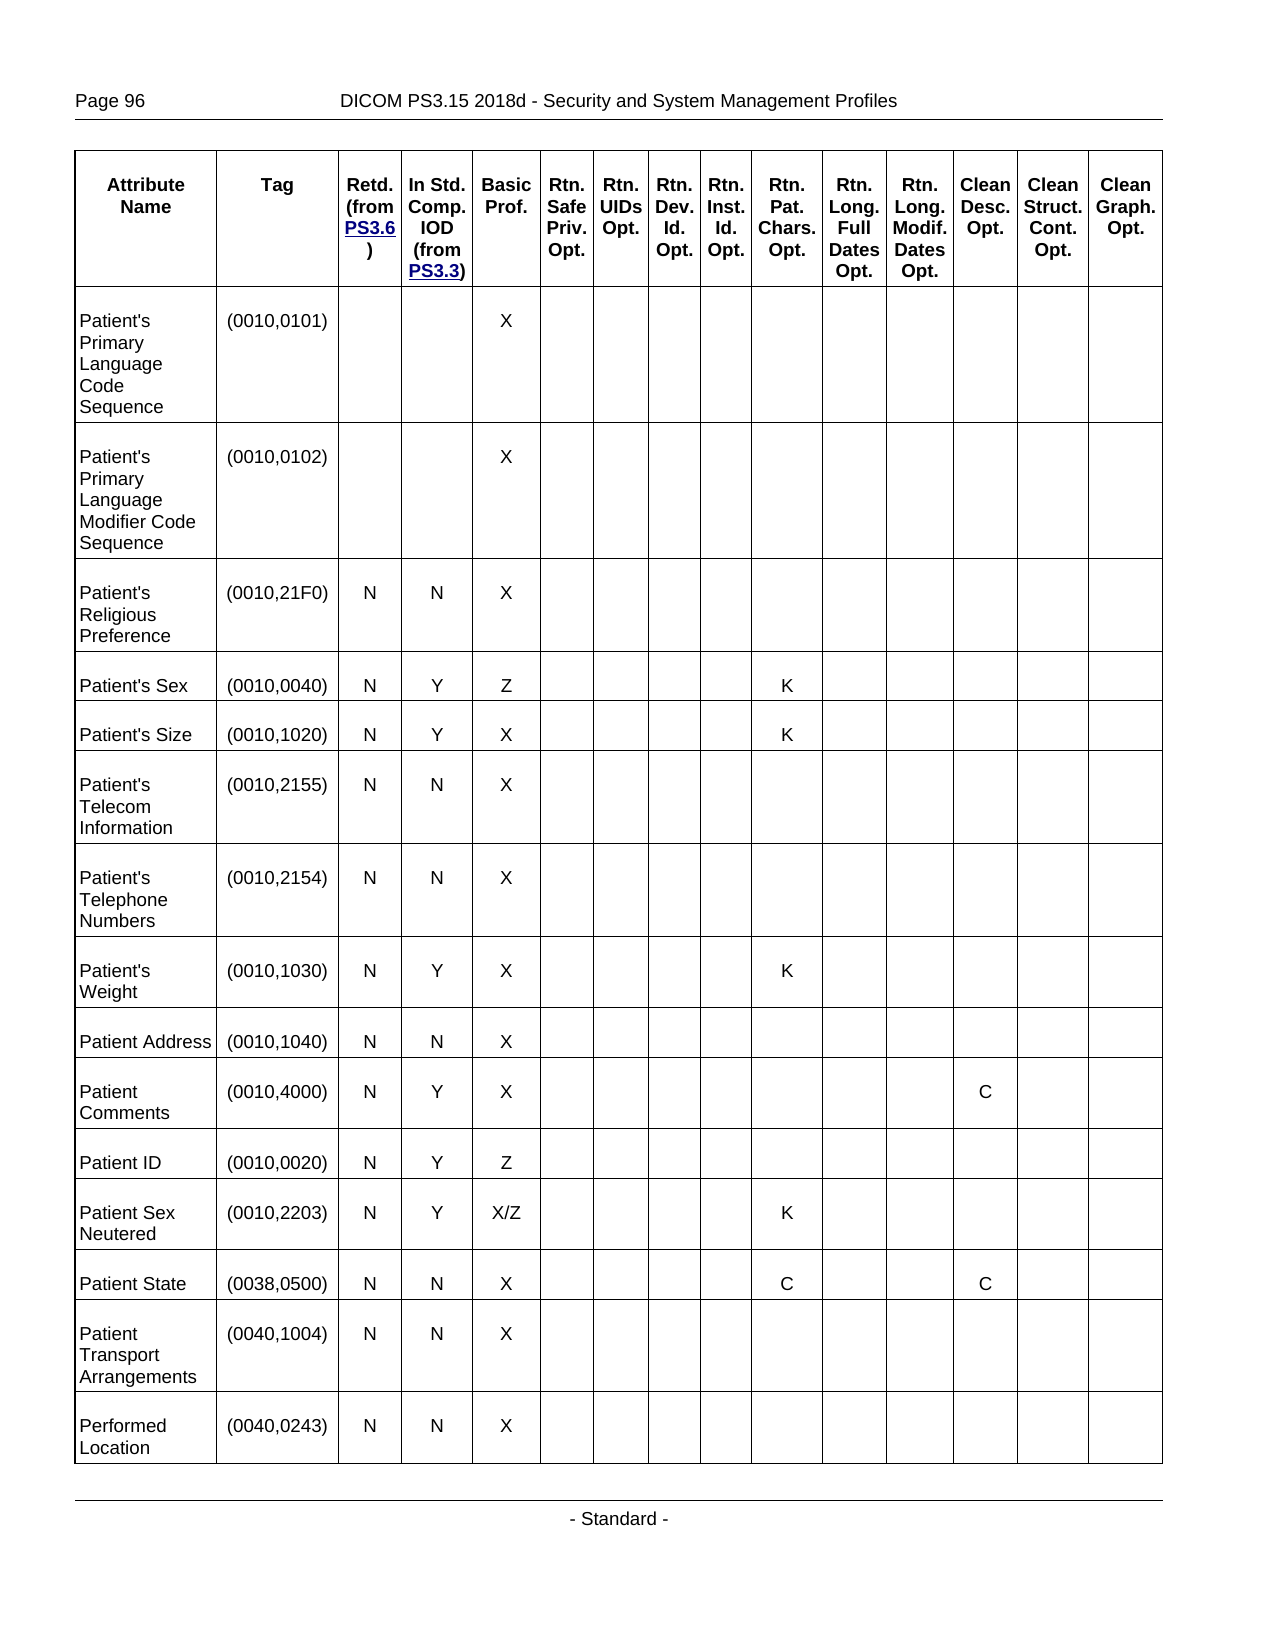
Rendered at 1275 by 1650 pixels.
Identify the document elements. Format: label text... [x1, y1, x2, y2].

table_cell [752, 1392, 822, 1462]
table_cell [1089, 751, 1162, 843]
table_cell [752, 844, 822, 936]
table_cell [402, 287, 472, 422]
table_cell [823, 1058, 886, 1128]
table_cell [887, 423, 953, 558]
table_cell [823, 701, 886, 750]
table_cell [1018, 423, 1088, 558]
table_cell [1018, 1129, 1088, 1177]
table_cell [701, 1250, 751, 1298]
table_header Tag [217, 151, 338, 286]
table_cell [887, 701, 953, 750]
table_cell [752, 1129, 822, 1177]
table_cell X/Z [473, 1179, 540, 1249]
table_cell [649, 652, 700, 700]
table_cell K [752, 937, 822, 1007]
table_cell [1018, 1250, 1088, 1298]
table_cell [1018, 1008, 1088, 1057]
table_cell K [752, 652, 822, 700]
table_cell [701, 652, 751, 700]
table_cell [823, 652, 886, 700]
table_cell (0010,2154) [217, 844, 338, 936]
table_cell Z [473, 652, 540, 700]
table_cell [594, 751, 648, 843]
table_cell N [339, 937, 401, 1007]
table_cell [823, 1250, 886, 1298]
table_header Clean Desc. Opt. [954, 151, 1017, 286]
table_cell [1089, 1179, 1162, 1249]
table_cell Patient's Size [76, 701, 216, 750]
table_cell N [339, 1179, 401, 1249]
table_cell [649, 1179, 700, 1249]
table_cell N [339, 1058, 401, 1128]
table_cell N [402, 751, 472, 843]
table_cell N [402, 1250, 472, 1298]
table_cell K [752, 701, 822, 750]
table_header Attribute Name [76, 151, 216, 286]
table_cell [823, 844, 886, 936]
table_cell [541, 559, 593, 651]
table_cell [752, 751, 822, 843]
table_cell (0038,0500) [217, 1250, 338, 1298]
table_cell Z [473, 1129, 540, 1177]
table_cell [1089, 1129, 1162, 1177]
table_cell N [339, 1392, 401, 1462]
table_cell N [339, 1300, 401, 1391]
table_cell N [402, 1008, 472, 1057]
table_cell N [339, 1008, 401, 1057]
table_cell [887, 844, 953, 936]
table_cell (0010,4000) [217, 1058, 338, 1128]
table_cell [752, 559, 822, 651]
table_cell (0010,1040) [217, 1008, 338, 1057]
table_cell [1018, 1179, 1088, 1249]
table_cell (0010,1020) [217, 701, 338, 750]
table_cell [1018, 1392, 1088, 1462]
table_cell Patient's Telecom Information [76, 751, 216, 843]
table_cell [1089, 287, 1162, 422]
table_cell (0010,0102) [217, 423, 338, 558]
table_cell X [473, 287, 540, 422]
table_cell [701, 1300, 751, 1391]
table_cell [1018, 937, 1088, 1007]
table_cell [954, 559, 1017, 651]
table_cell [594, 1250, 648, 1298]
table_cell [1089, 1008, 1162, 1057]
table_cell N [339, 1250, 401, 1298]
table_cell [752, 1058, 822, 1128]
table_cell [701, 287, 751, 422]
table_cell [649, 937, 700, 1007]
table_cell [594, 1179, 648, 1249]
table_cell [701, 1392, 751, 1462]
table_cell [594, 1392, 648, 1462]
table_cell X [473, 559, 540, 651]
table_cell [887, 559, 953, 651]
table_cell X [473, 1058, 540, 1128]
table_cell N [402, 559, 472, 651]
table_cell (0010,0040) [217, 652, 338, 700]
table_cell [1018, 844, 1088, 936]
table_header Rtn. Safe Priv. Opt. [541, 151, 593, 286]
table_cell (0010,1030) [217, 937, 338, 1007]
table_header Basic Prof. [473, 151, 540, 286]
table_cell [541, 1179, 593, 1249]
table_cell Patient State [76, 1250, 216, 1298]
table_cell [1018, 1300, 1088, 1391]
table_cell [954, 1300, 1017, 1391]
table_cell [541, 1250, 593, 1298]
table_cell X [473, 844, 540, 936]
table_header In Std. Comp. IOD (from PS3.3) [402, 151, 472, 286]
table_cell N [339, 652, 401, 700]
table_cell (0010,0101) [217, 287, 338, 422]
table_cell C [954, 1250, 1017, 1298]
table_cell [823, 1008, 886, 1057]
table_header Clean Struct. Cont. Opt. [1018, 151, 1088, 286]
table_cell [1018, 652, 1088, 700]
table_cell [339, 287, 401, 422]
table_cell [752, 287, 822, 422]
table_cell [1018, 751, 1088, 843]
table_cell [823, 1300, 886, 1391]
table_cell [823, 287, 886, 422]
table_cell (0010,2155) [217, 751, 338, 843]
table_cell [402, 423, 472, 558]
table_cell [752, 1300, 822, 1391]
table_cell [594, 701, 648, 750]
table_cell X [473, 701, 540, 750]
table_cell X [473, 423, 540, 558]
table_cell [701, 1129, 751, 1177]
table_cell Patient's Primary Language Modifier Code Sequence [76, 423, 216, 558]
table_cell Y [402, 1179, 472, 1249]
table_cell [954, 1392, 1017, 1462]
table_cell [701, 844, 751, 936]
table_cell Patient's Religious Preference [76, 559, 216, 651]
table_header Rtn. Dev. Id. Opt. [649, 151, 700, 286]
table_cell [887, 1179, 953, 1249]
table_cell [887, 1250, 953, 1298]
table_cell [649, 1129, 700, 1177]
table_cell [1089, 1300, 1162, 1391]
table_cell [541, 1058, 593, 1128]
table_cell [823, 751, 886, 843]
table_cell [541, 1392, 593, 1462]
table_cell (0010,0020) [217, 1129, 338, 1177]
table_header Rtn. UIDs Opt. [594, 151, 648, 286]
table_cell X [473, 937, 540, 1007]
table_cell X [473, 751, 540, 843]
table_cell C [752, 1250, 822, 1298]
table_cell [823, 1129, 886, 1177]
table_cell [594, 1300, 648, 1391]
table_cell [594, 559, 648, 651]
table_cell [954, 701, 1017, 750]
table_cell C [954, 1058, 1017, 1128]
table_cell [954, 652, 1017, 700]
table_cell [649, 1008, 700, 1057]
table_cell [1089, 1058, 1162, 1128]
table_cell [701, 1179, 751, 1249]
table_cell [823, 1179, 886, 1249]
table_cell [1018, 559, 1088, 651]
table_cell X [473, 1008, 540, 1057]
table_cell Y [402, 701, 472, 750]
table_cell N [402, 1392, 472, 1462]
table_cell Patient Transport Arrangements [76, 1300, 216, 1391]
table_cell (0010,21F0) [217, 559, 338, 651]
table_cell X [473, 1300, 540, 1391]
table_cell [541, 287, 593, 422]
table_cell Patient's Telephone Numbers [76, 844, 216, 936]
table_cell K [752, 1179, 822, 1249]
table_cell [541, 1129, 593, 1177]
table_cell [701, 559, 751, 651]
table_cell X [473, 1392, 540, 1462]
table_cell [649, 559, 700, 651]
table_cell [954, 423, 1017, 558]
table_cell N [402, 1300, 472, 1391]
table_cell [594, 423, 648, 558]
table_cell Patient's Weight [76, 937, 216, 1007]
table_cell [1089, 652, 1162, 700]
table_cell [823, 1392, 886, 1462]
table_cell [954, 1129, 1017, 1177]
table_cell Y [402, 1129, 472, 1177]
table_cell [954, 287, 1017, 422]
table_header Rtn. Long. Full Dates Opt. [823, 151, 886, 286]
table_cell [752, 1008, 822, 1057]
table_cell [594, 937, 648, 1007]
table_cell [954, 751, 1017, 843]
table_cell [594, 1058, 648, 1128]
table_cell N [339, 844, 401, 936]
table_cell [701, 1008, 751, 1057]
table_header Clean Graph. Opt. [1089, 151, 1162, 286]
table_cell Performed Location [76, 1392, 216, 1462]
table_cell N [339, 701, 401, 750]
table_cell [701, 701, 751, 750]
table_cell [541, 844, 593, 936]
table_cell [541, 423, 593, 558]
table_cell [701, 751, 751, 843]
table_cell [887, 1129, 953, 1177]
table_cell [954, 1179, 1017, 1249]
table_cell [649, 751, 700, 843]
table_cell N [339, 1129, 401, 1177]
table_cell [541, 1300, 593, 1391]
table_cell [1089, 1392, 1162, 1462]
table_cell [649, 844, 700, 936]
table_cell Patient's Primary Language Code Sequence [76, 287, 216, 422]
table_cell [541, 652, 593, 700]
table_cell [887, 287, 953, 422]
table_cell [887, 1300, 953, 1391]
table_cell [594, 1129, 648, 1177]
table_cell [1089, 423, 1162, 558]
table_cell [541, 937, 593, 1007]
table_cell [649, 423, 700, 558]
table_cell [823, 423, 886, 558]
table_cell [594, 287, 648, 422]
table_cell [887, 1008, 953, 1057]
table_cell [887, 652, 953, 700]
table_cell N [339, 559, 401, 651]
table_cell [887, 751, 953, 843]
table_cell [649, 1300, 700, 1391]
table_cell [541, 751, 593, 843]
table_cell [1089, 844, 1162, 936]
table_cell [594, 652, 648, 700]
table_cell [1089, 937, 1162, 1007]
table_cell [594, 844, 648, 936]
table_cell N [402, 844, 472, 936]
table_cell [541, 701, 593, 750]
table_cell (0010,2203) [217, 1179, 338, 1249]
table_cell [594, 1008, 648, 1057]
table_cell [1089, 559, 1162, 651]
table_header Rtn. Long. Modif. Dates Opt. [887, 151, 953, 286]
table_cell [339, 423, 401, 558]
table_cell [541, 1008, 593, 1057]
table_cell (0040,0243) [217, 1392, 338, 1462]
table_cell [823, 937, 886, 1007]
table_cell [649, 1250, 700, 1298]
table_cell X [473, 1250, 540, 1298]
table_cell [954, 937, 1017, 1007]
table_cell [1018, 701, 1088, 750]
table_cell [1018, 1058, 1088, 1128]
table_header Rtn. Inst. Id. Opt. [701, 151, 751, 286]
table_cell [701, 937, 751, 1007]
table_cell [954, 844, 1017, 936]
table_cell [649, 701, 700, 750]
table_cell Patient Comments [76, 1058, 216, 1128]
table_cell [701, 1058, 751, 1128]
table_cell [649, 1392, 700, 1462]
table_cell [954, 1008, 1017, 1057]
table_cell [1089, 1250, 1162, 1298]
table_cell Patient's Sex [76, 652, 216, 700]
table_cell [701, 423, 751, 558]
table_cell Patient Sex Neutered [76, 1179, 216, 1249]
table_header Rtn. Pat. Chars. Opt. [752, 151, 822, 286]
table_cell (0040,1004) [217, 1300, 338, 1391]
table_cell N [339, 751, 401, 843]
table_cell [887, 937, 953, 1007]
table_cell [823, 559, 886, 651]
table_cell [649, 287, 700, 422]
table_cell Y [402, 937, 472, 1007]
table_cell Patient Address [76, 1008, 216, 1057]
table_cell [752, 423, 822, 558]
table_cell [887, 1392, 953, 1462]
table_cell [887, 1058, 953, 1128]
table_cell [649, 1058, 700, 1128]
table_cell [1018, 287, 1088, 422]
table_cell Y [402, 1058, 472, 1128]
table_cell Y [402, 652, 472, 700]
table_cell [1089, 701, 1162, 750]
table_cell Patient ID [76, 1129, 216, 1177]
table_header Retd. (from PS3.6) [339, 151, 401, 286]
